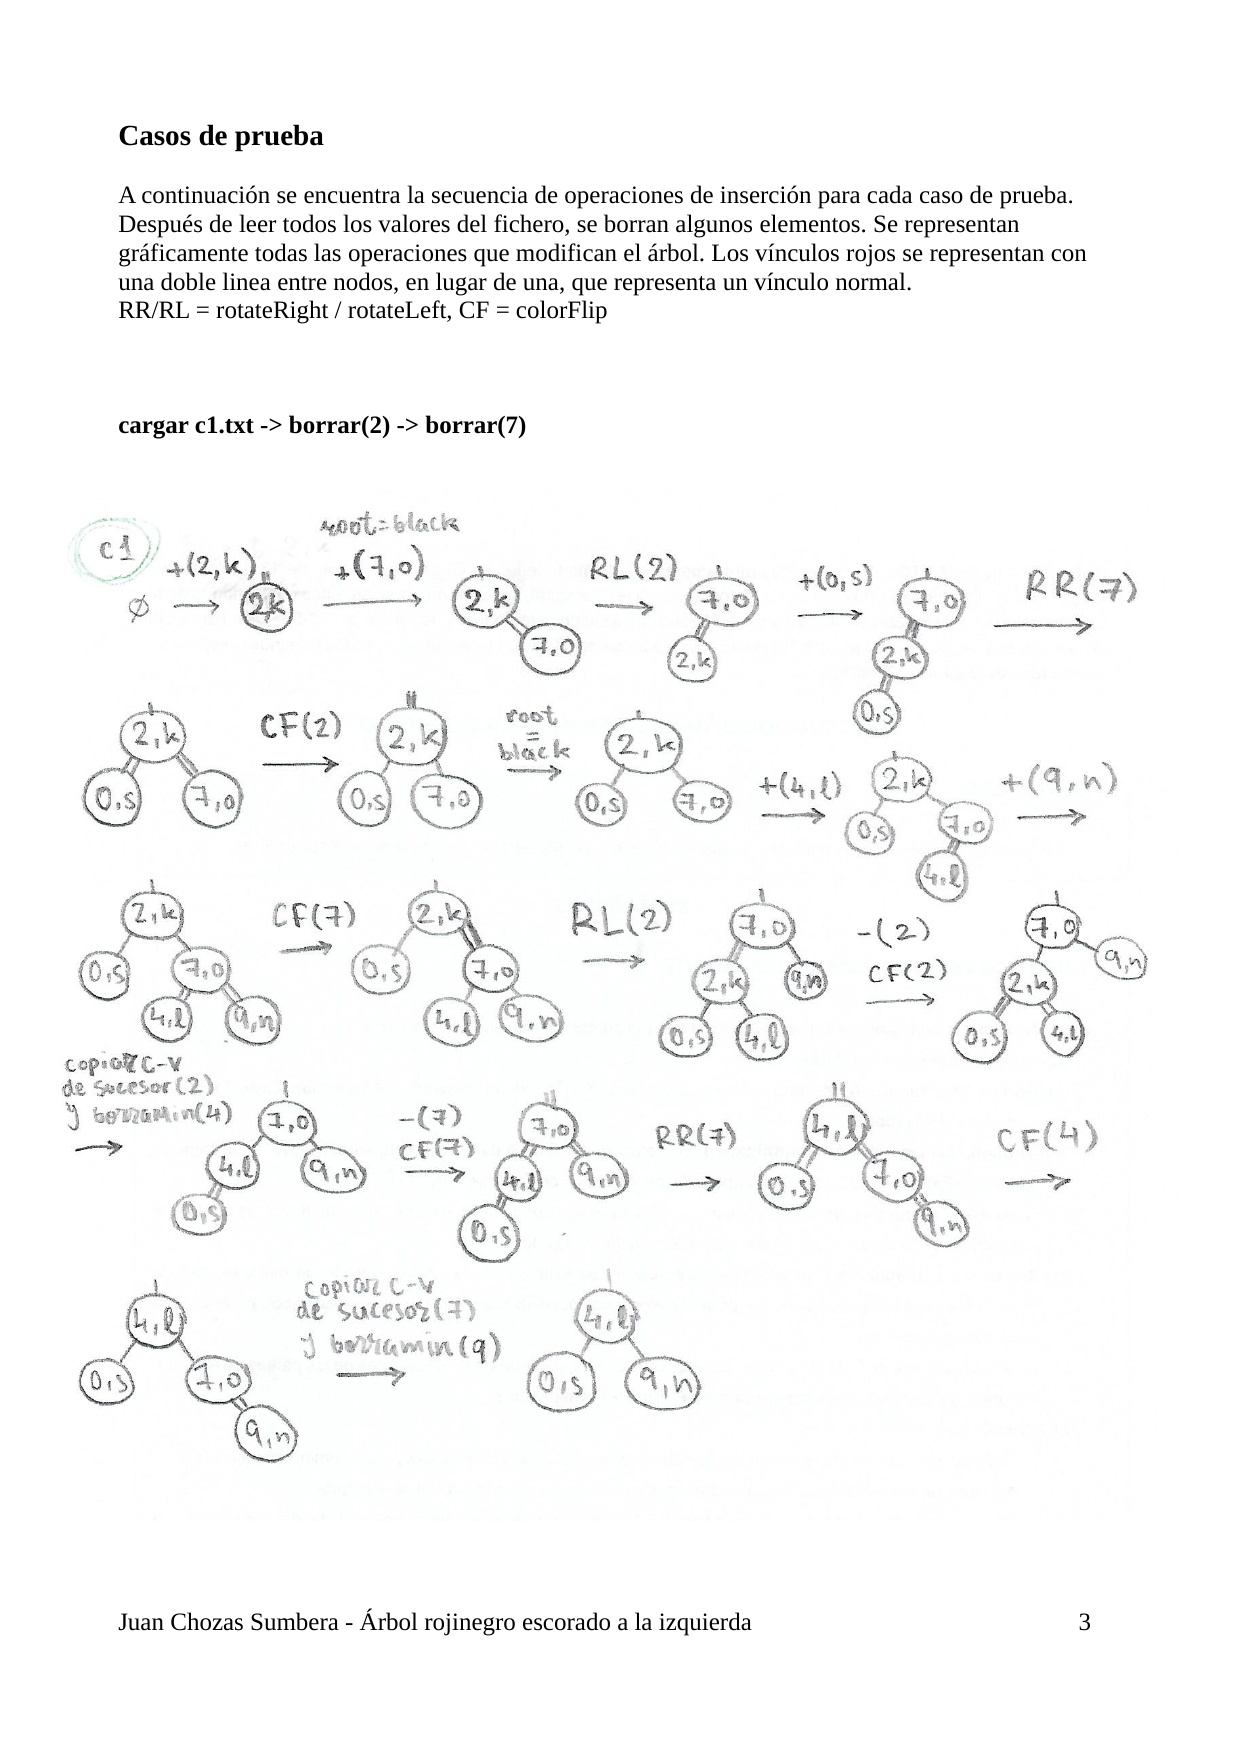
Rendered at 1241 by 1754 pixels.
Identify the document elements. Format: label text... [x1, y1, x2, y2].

text RR/RL = rotateRight / rotateLeft, CF = colorFlip [118, 295, 1122, 324]
text Casos de prueba [118, 118, 1122, 152]
picture [61, 490, 1180, 1521]
text A continuación se encuentra la secuencia de operaciones de inserción para cada caso de prueba. Después de leer todos los valores del fichero, se borran algunos elementos. Se representan gráficamente todas las operaciones que modifican el árbol. Los vínculos rojos se representan con una doble linea entre nodos, en lugar de una, que representa un vínculo normal. [118, 180, 1122, 295]
text cargar c1.txt -> borrar(2) -> borrar(7) [118, 410, 1122, 439]
